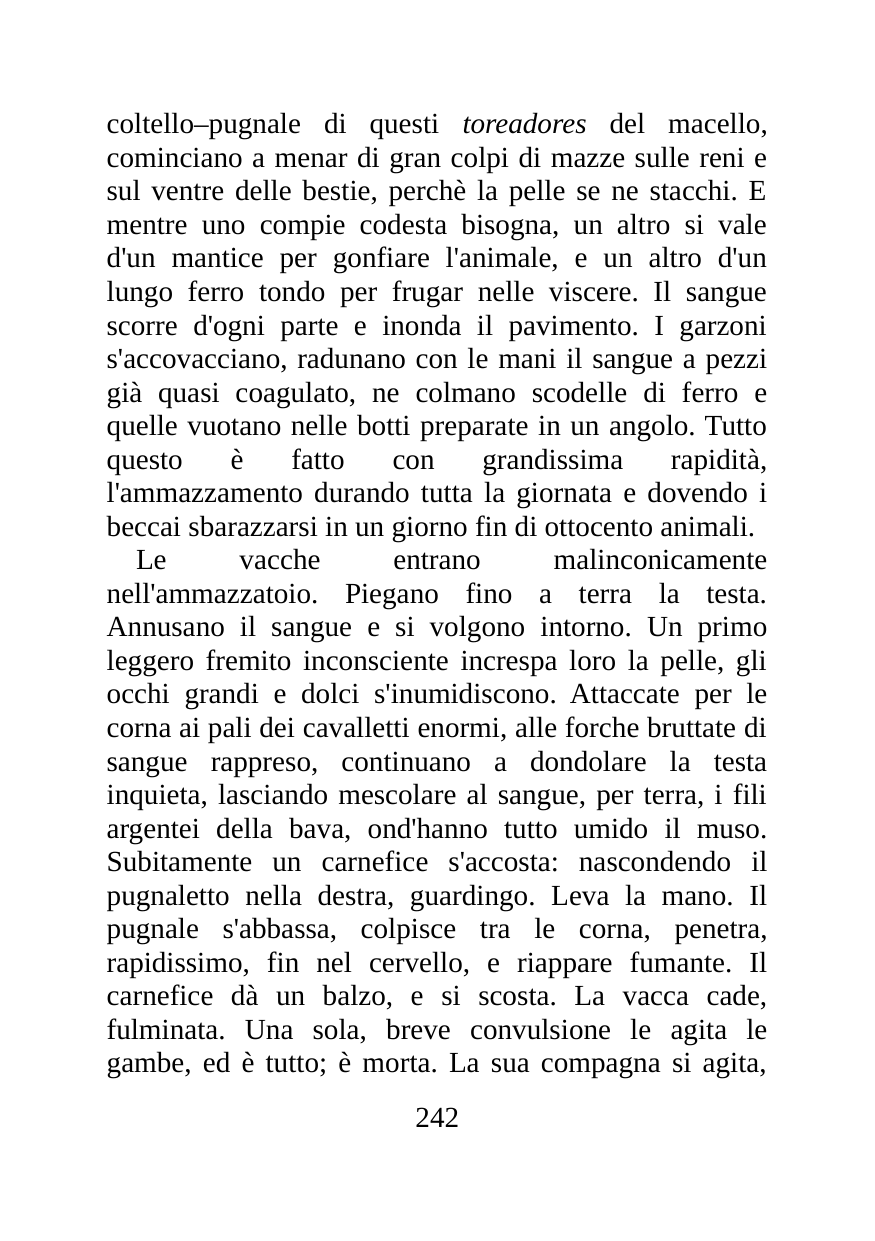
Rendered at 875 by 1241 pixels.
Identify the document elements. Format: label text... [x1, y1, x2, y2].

text Le vacche entrano malinconicamente nell'ammazzatoio. Piegano fino a terra la testa. Annusano il sangue e si volgono intorno. Un primo leggero fremito inconsciente increspa loro la pelle, gli occhi grandi e dolci s'inumidiscono. Attaccate per le corna ai pali dei cavalletti enormi, alle forche bruttate di sangue rappreso, continuano a dondolare la testa inquieta, lasciando mescolare al sangue, per terra, i fili argentei della bava, ond'hanno tutto umido il muso. Subitamente un carnefice s'accosta: nascondendo il pugnaletto nella destra, guardingo. Leva la mano. Il pugnale s'abbassa, colpisce tra le corna, penetra, rapidissimo, fin nel cervello, e riappare fumante. Il carnefice dà un balzo, e si scosta. La vacca cade, fulminata. Una sola, breve convulsione le agita le gambe, ed è tutto; è morta. La sua compagna si agita, [106, 542, 768, 1079]
text coltello‒pugnale di questi toreadores del macello, cominciano a menar di gran colpi di mazze sulle reni e sul ventre delle bestie, perchè la pelle se ne stacchi. E mentre uno compie codesta bisogna, un altro si vale d'un mantice per gonfiare l'animale, e un altro d'un lungo ferro tondo per frugar nelle viscere. Il sangue scorre d'ogni parte e inonda il pavimento. I garzoni s'accovacciano, radunano con le mani il sangue a pezzi già quasi coagulato, ne colmano scodelle di ferro e quelle vuotano nelle botti preparate in un angolo. Tutto questo è fatto con grandissima rapidità, l'ammazzamento durando tutta la giornata e dovendo i beccai sbarazzarsi in un giorno fin di ottocento animali. [106, 106, 768, 542]
